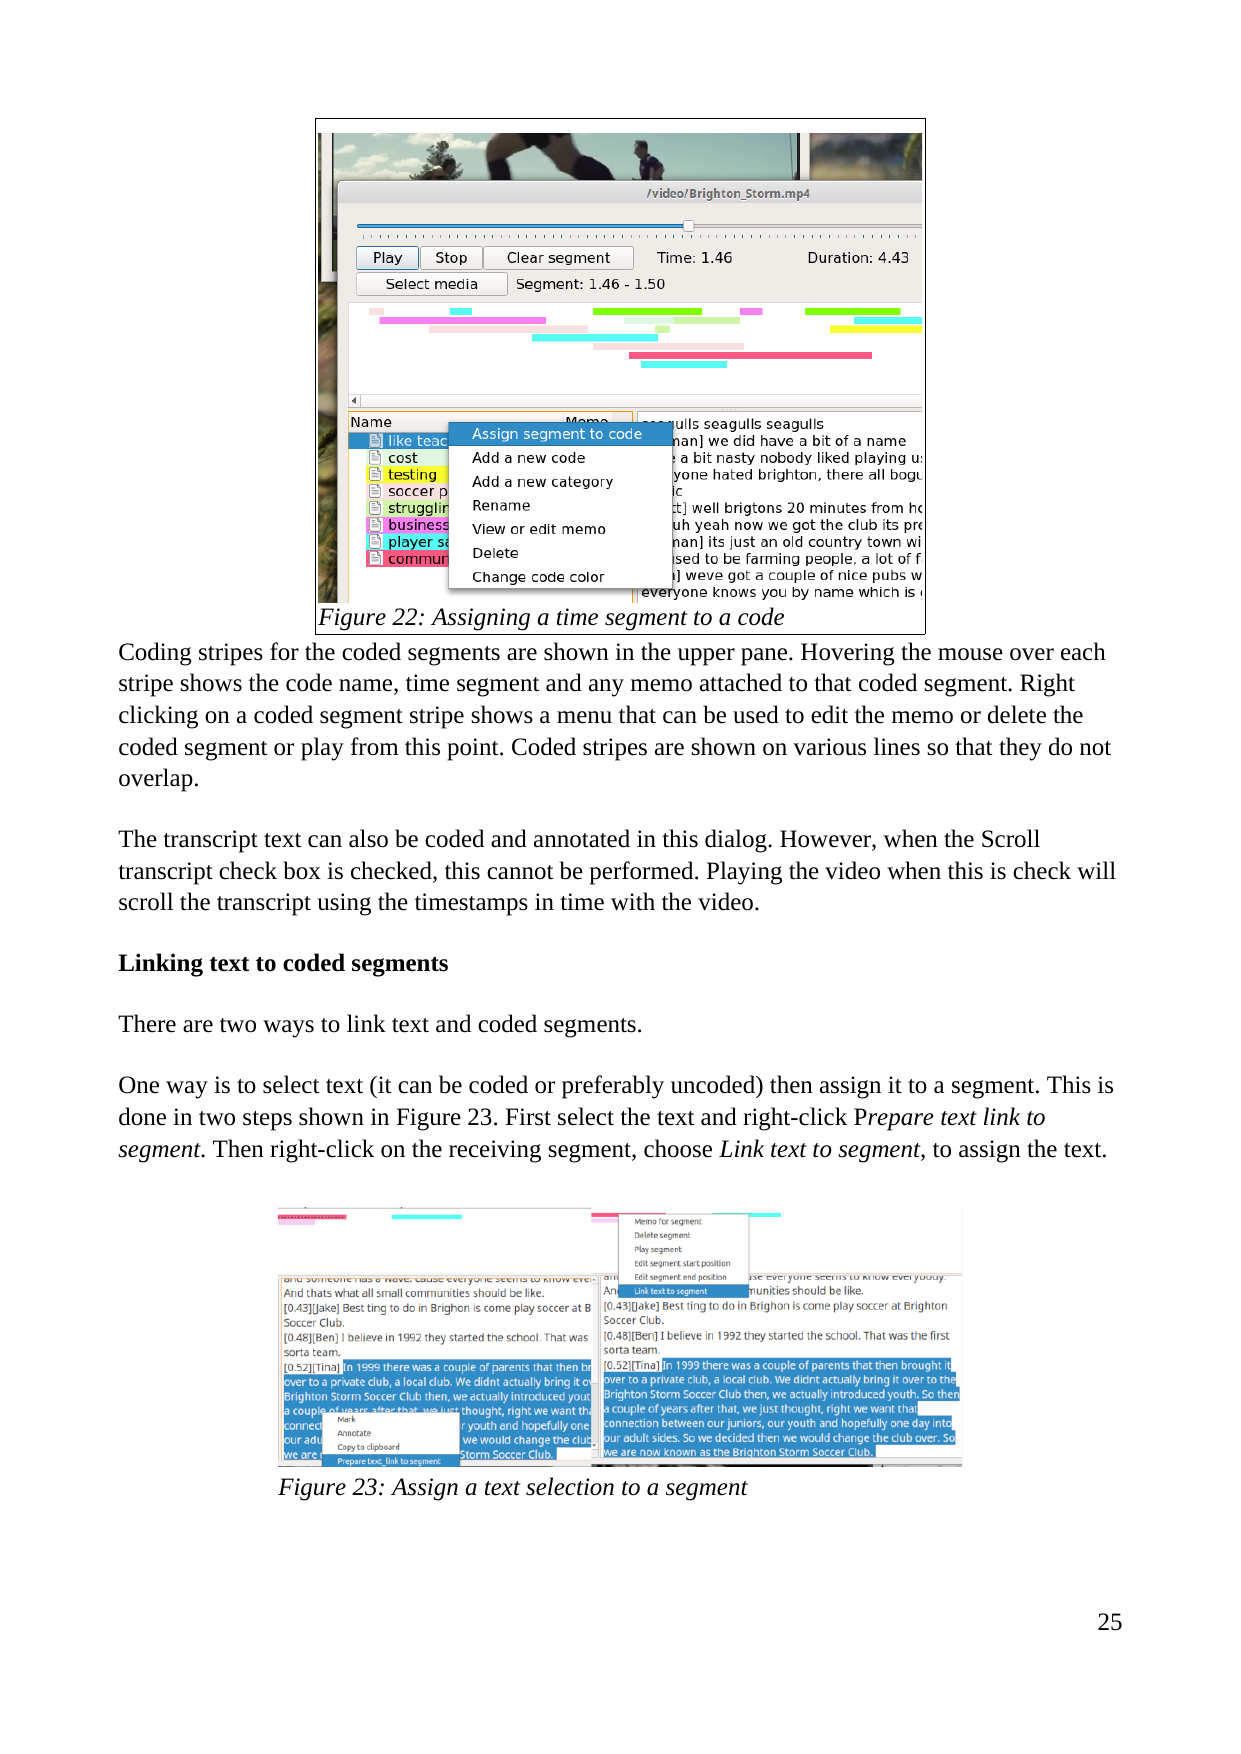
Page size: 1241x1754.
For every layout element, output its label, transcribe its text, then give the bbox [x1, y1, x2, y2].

text One way is to select text (it can be coded or preferably uncoded) then assign it to a segment. This is done in two steps shown in Figure 23. First select the text and right-click Prepare text link to segment. Then right-click on the receiving segment, choose Link text to segment, to assign the text. [118, 1071, 1122, 1162]
text Coding stripes for the coded segments are shown in the upper pane. Hovering the mouse over each stripe shows the code name, time segment and any memo attached to that coded segment. Right clicking on a coded segment stripe shows a menu that can be used to edit the memo or delete the coded segment or play from this point. Coded stripes are shown on various lines so that they do not overlap. [118, 118, 1122, 792]
text Figure 23: Assign a text selection to a segment [278, 1467, 962, 1500]
text Linking text to coded segments [118, 948, 1122, 977]
text There are two ways to link text and coded segments. [118, 1009, 1122, 1038]
text The transcript text can also be coded and annotated in this dialog. However, when the Scroll transcript check box is checked, this cannot be performed. Playing the video when this is check will scroll the transcript using the timestamps in time with the video. [118, 824, 1122, 916]
picture [278, 1207, 963, 1467]
text Figure 22: Assigning a time segment to a code [318, 603, 922, 631]
picture [318, 133, 923, 603]
